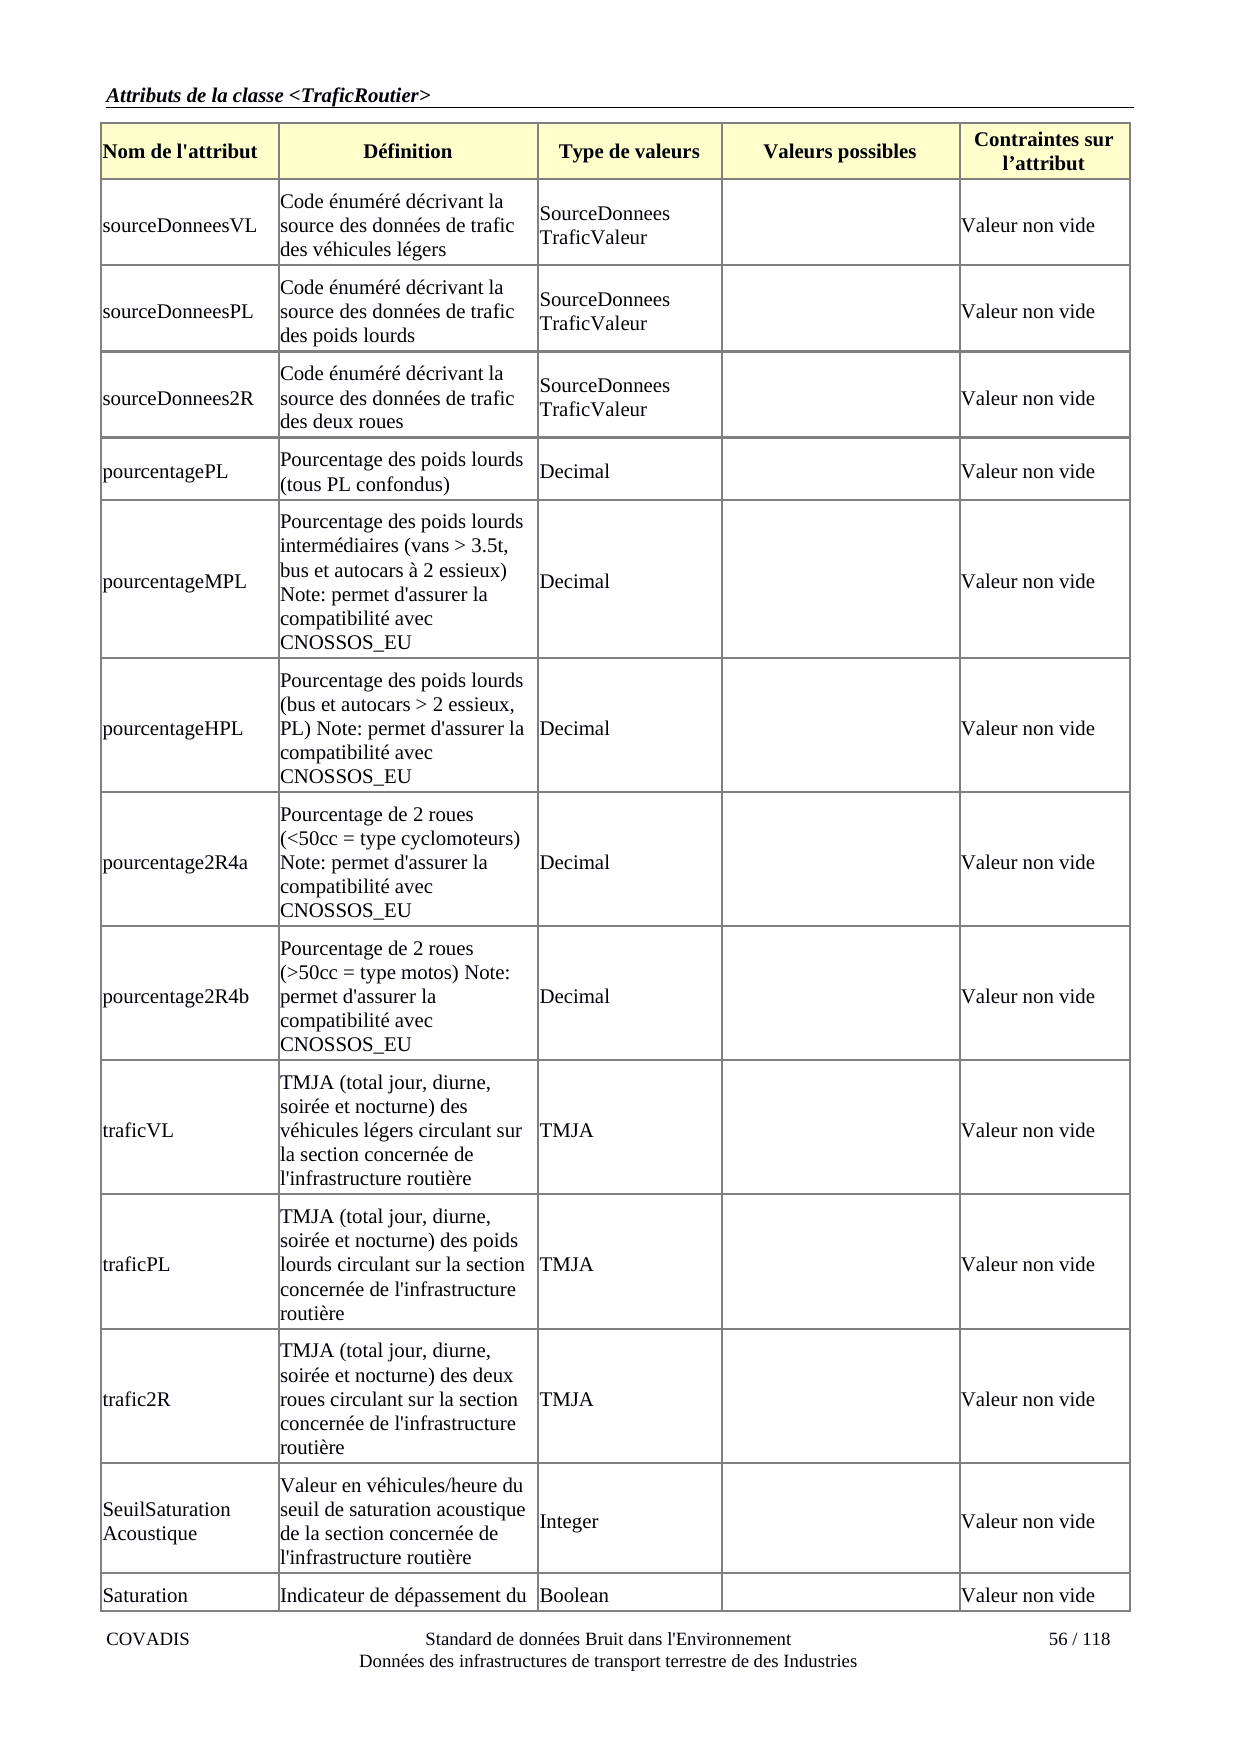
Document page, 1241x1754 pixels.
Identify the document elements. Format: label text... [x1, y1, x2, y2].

table_cell Decimal [539, 793, 721, 925]
table_cell TMJA (total jour, diurne, soirée et nocturne) des deux roues circulant sur la section concernée de l'infrastructure routière [280, 1330, 537, 1462]
table_cell Valeur non vide [961, 1330, 1129, 1462]
table_cell [723, 659, 959, 791]
table_cell SourceDonnees TraficValeur [539, 353, 721, 436]
table_cell Pourcentage des poids lourds intermédiaires (vans > 3.5t, bus et autocars à 2 essieux) Note: permet d'assurer la compatibilité avec CNOSSOS_EU [280, 501, 537, 657]
table_cell Code énuméré décrivant la source des données de trafic des véhicules légers [280, 180, 537, 264]
subtitle Attributs de la classe <TraficRoutier> [106, 83, 1134, 107]
table_cell Valeur non vide [961, 659, 1129, 791]
table_cell pourcentage2R4b [102, 927, 278, 1059]
table_header Définition [280, 124, 537, 178]
table_cell Valeur non vide [961, 927, 1129, 1059]
table_cell Valeur en véhicules/heure du seuil de saturation acoustique de la section concernée de l'infrastructure routière [280, 1464, 537, 1572]
table_cell Boolean [539, 1574, 721, 1610]
table_cell TMJA (total jour, diurne, soirée et nocturne) des véhicules légers circulant sur la section concernée de l'infrastructure routière [280, 1061, 537, 1193]
table_cell [723, 793, 959, 925]
table_cell [723, 266, 959, 350]
table_cell TMJA [539, 1330, 721, 1462]
table_cell Valeur non vide [961, 1061, 1129, 1193]
table_cell Pourcentage des poids lourds (bus et autocars > 2 essieux, PL) Note: permet d'assurer la compatibilité avec CNOSSOS_EU [280, 659, 537, 791]
table_cell traficVL [102, 1061, 278, 1193]
table_cell Decimal [539, 659, 721, 791]
table_cell Code énuméré décrivant la source des données de trafic des poids lourds [280, 266, 537, 350]
table_header Type de valeurs [539, 124, 721, 178]
table_cell Code énuméré décrivant la source des données de trafic des deux roues [280, 353, 537, 436]
table_cell Indicateur de dépassement du [280, 1574, 537, 1610]
table_cell SeuilSaturation Acoustique [102, 1464, 278, 1572]
table_cell [723, 353, 959, 436]
table_cell Pourcentage des poids lourds (tous PL confondus) [280, 439, 537, 498]
table_cell Valeur non vide [961, 266, 1129, 350]
table_cell Decimal [539, 439, 721, 498]
table_cell Decimal [539, 501, 721, 657]
table_header Contraintes sur l’attribut [961, 124, 1129, 178]
table_cell sourceDonneesVL [102, 180, 278, 264]
table_cell pourcentagePL [102, 439, 278, 498]
table_cell trafic2R [102, 1330, 278, 1462]
table_cell SourceDonnees TraficValeur [539, 180, 721, 264]
table_cell Pourcentage de 2 roues (>50cc = type motos) Note: permet d'assurer la compatibilité avec CNOSSOS_EU [280, 927, 537, 1059]
table_cell [723, 439, 959, 498]
table_cell Valeur non vide [961, 353, 1129, 436]
table_cell pourcentageHPL [102, 659, 278, 791]
table_cell Valeur non vide [961, 1464, 1129, 1572]
table_cell Valeur non vide [961, 439, 1129, 498]
table_cell [723, 501, 959, 657]
table_cell traficPL [102, 1195, 278, 1327]
table_cell sourceDonneesPL [102, 266, 278, 350]
table_cell Valeur non vide [961, 1574, 1129, 1610]
table_cell Valeur non vide [961, 180, 1129, 264]
table_header Valeurs possibles [723, 124, 959, 178]
table_cell Pourcentage de 2 roues (<50cc = type cyclomoteurs) Note: permet d'assurer la compatibilité avec CNOSSOS_EU [280, 793, 537, 925]
table_cell [723, 927, 959, 1059]
table_cell Valeur non vide [961, 1195, 1129, 1327]
table_cell [723, 1574, 959, 1610]
table_cell sourceDonnees2R [102, 353, 278, 436]
table_cell pourcentageMPL [102, 501, 278, 657]
table_cell [723, 180, 959, 264]
table_cell Decimal [539, 927, 721, 1059]
table_cell TMJA [539, 1061, 721, 1193]
table_cell [723, 1464, 959, 1572]
table_cell SourceDonnees TraficValeur [539, 266, 721, 350]
table_cell TMJA (total jour, diurne, soirée et nocturne) des poids lourds circulant sur la section concernée de l'infrastructure routière [280, 1195, 537, 1327]
table_cell [723, 1061, 959, 1193]
table_cell [723, 1330, 959, 1462]
table_cell Integer [539, 1464, 721, 1572]
table_cell Valeur non vide [961, 793, 1129, 925]
table_cell TMJA [539, 1195, 721, 1327]
table_cell Valeur non vide [961, 501, 1129, 657]
table_cell [723, 1195, 959, 1327]
table_header Nom de l'attribut [102, 124, 278, 178]
table_cell pourcentage2R4a [102, 793, 278, 925]
table_cell Saturation [102, 1574, 278, 1610]
